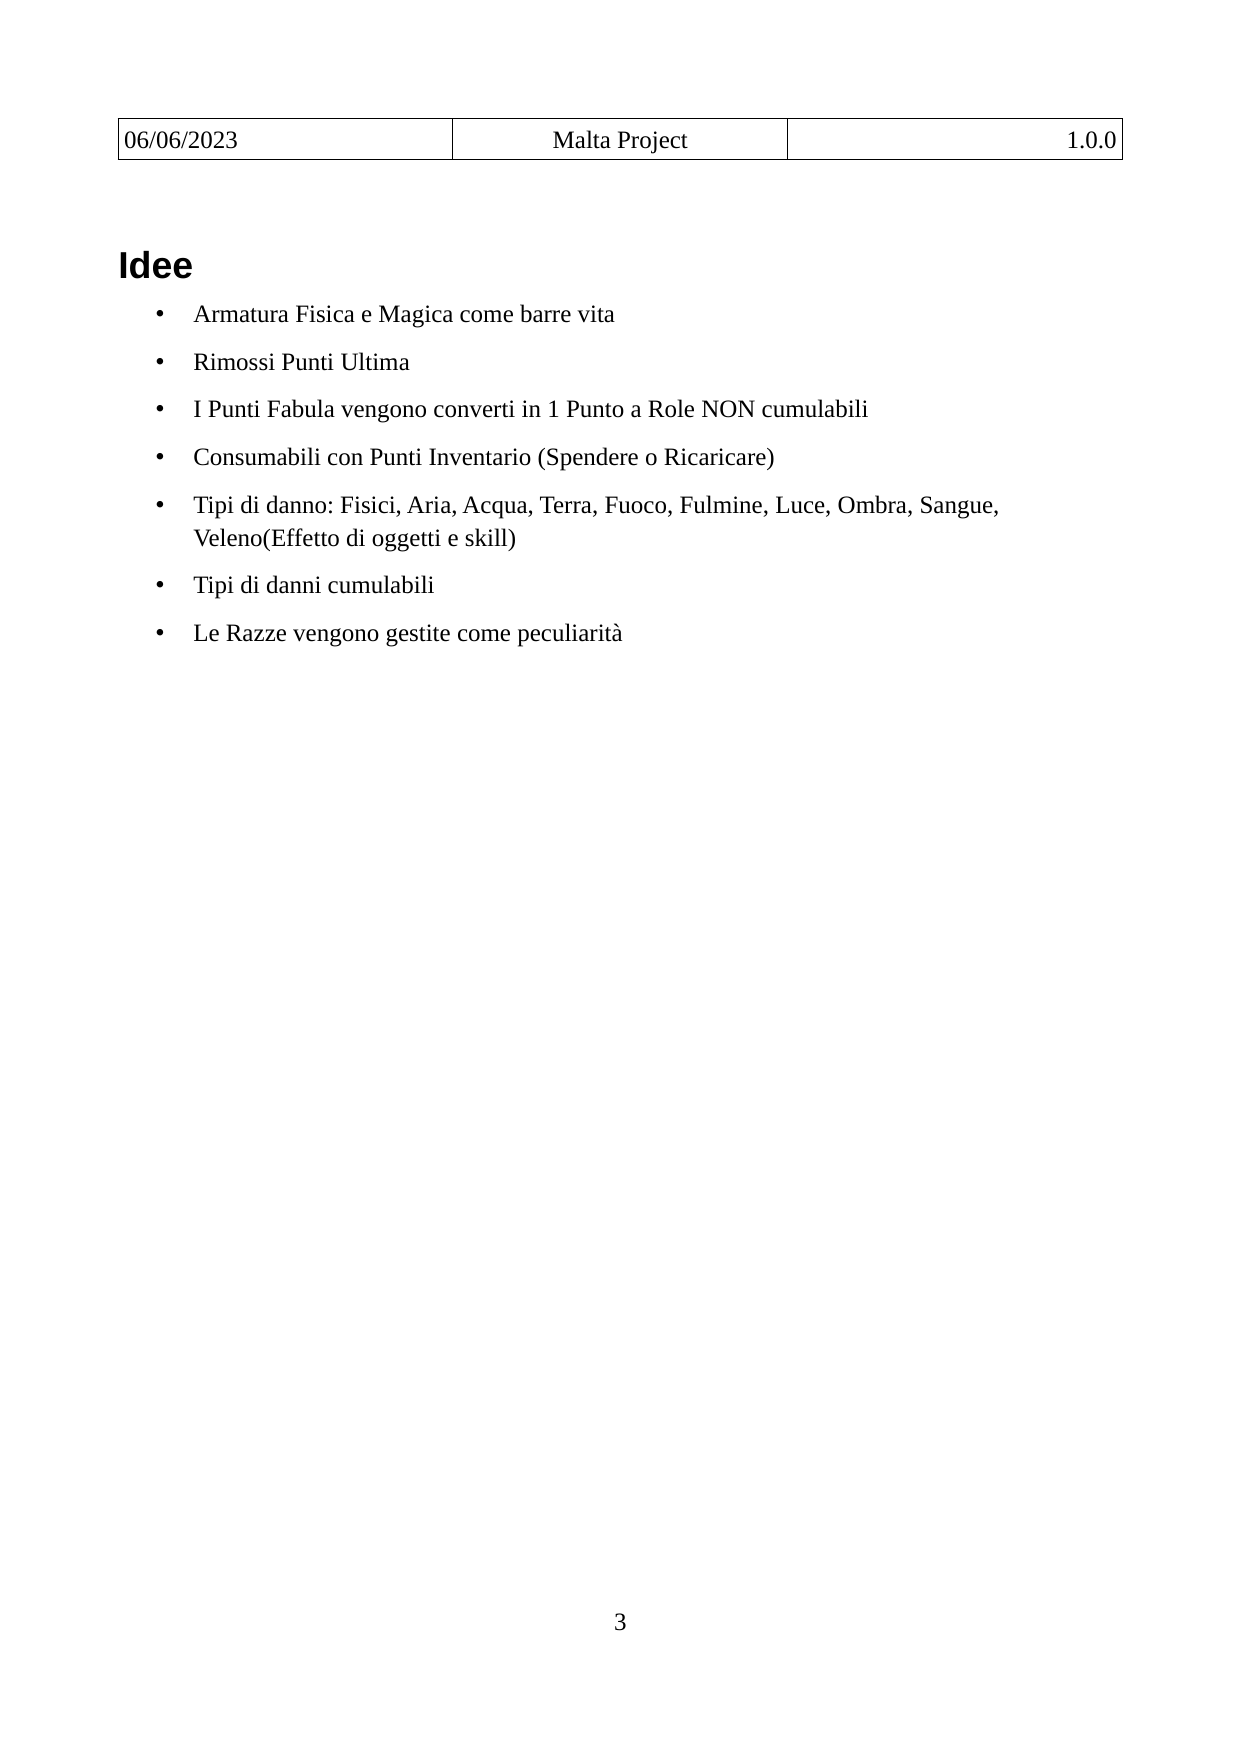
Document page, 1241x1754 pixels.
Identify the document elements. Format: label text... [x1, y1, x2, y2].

list Tipi di danno: Fisici, Aria, Acqua, Terra, Fuoco, Fulmine, Luce, Ombra, Sangue, Veleno(Effetto di oggetti e skill) [156, 490, 1122, 551]
list Le Razze vengono gestite come peculiarità [156, 618, 1122, 647]
list I Punti Fabula vengono converti in 1 Punto a Role NON cumulabili [156, 394, 1122, 423]
subtitle Idee [118, 244, 1122, 287]
list Consumabili con Punti Inventario (Spendere o Ricaricare) [156, 442, 1122, 471]
list Armatura Fisica e Magica come barre vita [156, 299, 1122, 328]
list Rimossi Punti Ultima [156, 347, 1122, 376]
list Tipi di danni cumulabili [156, 570, 1122, 599]
